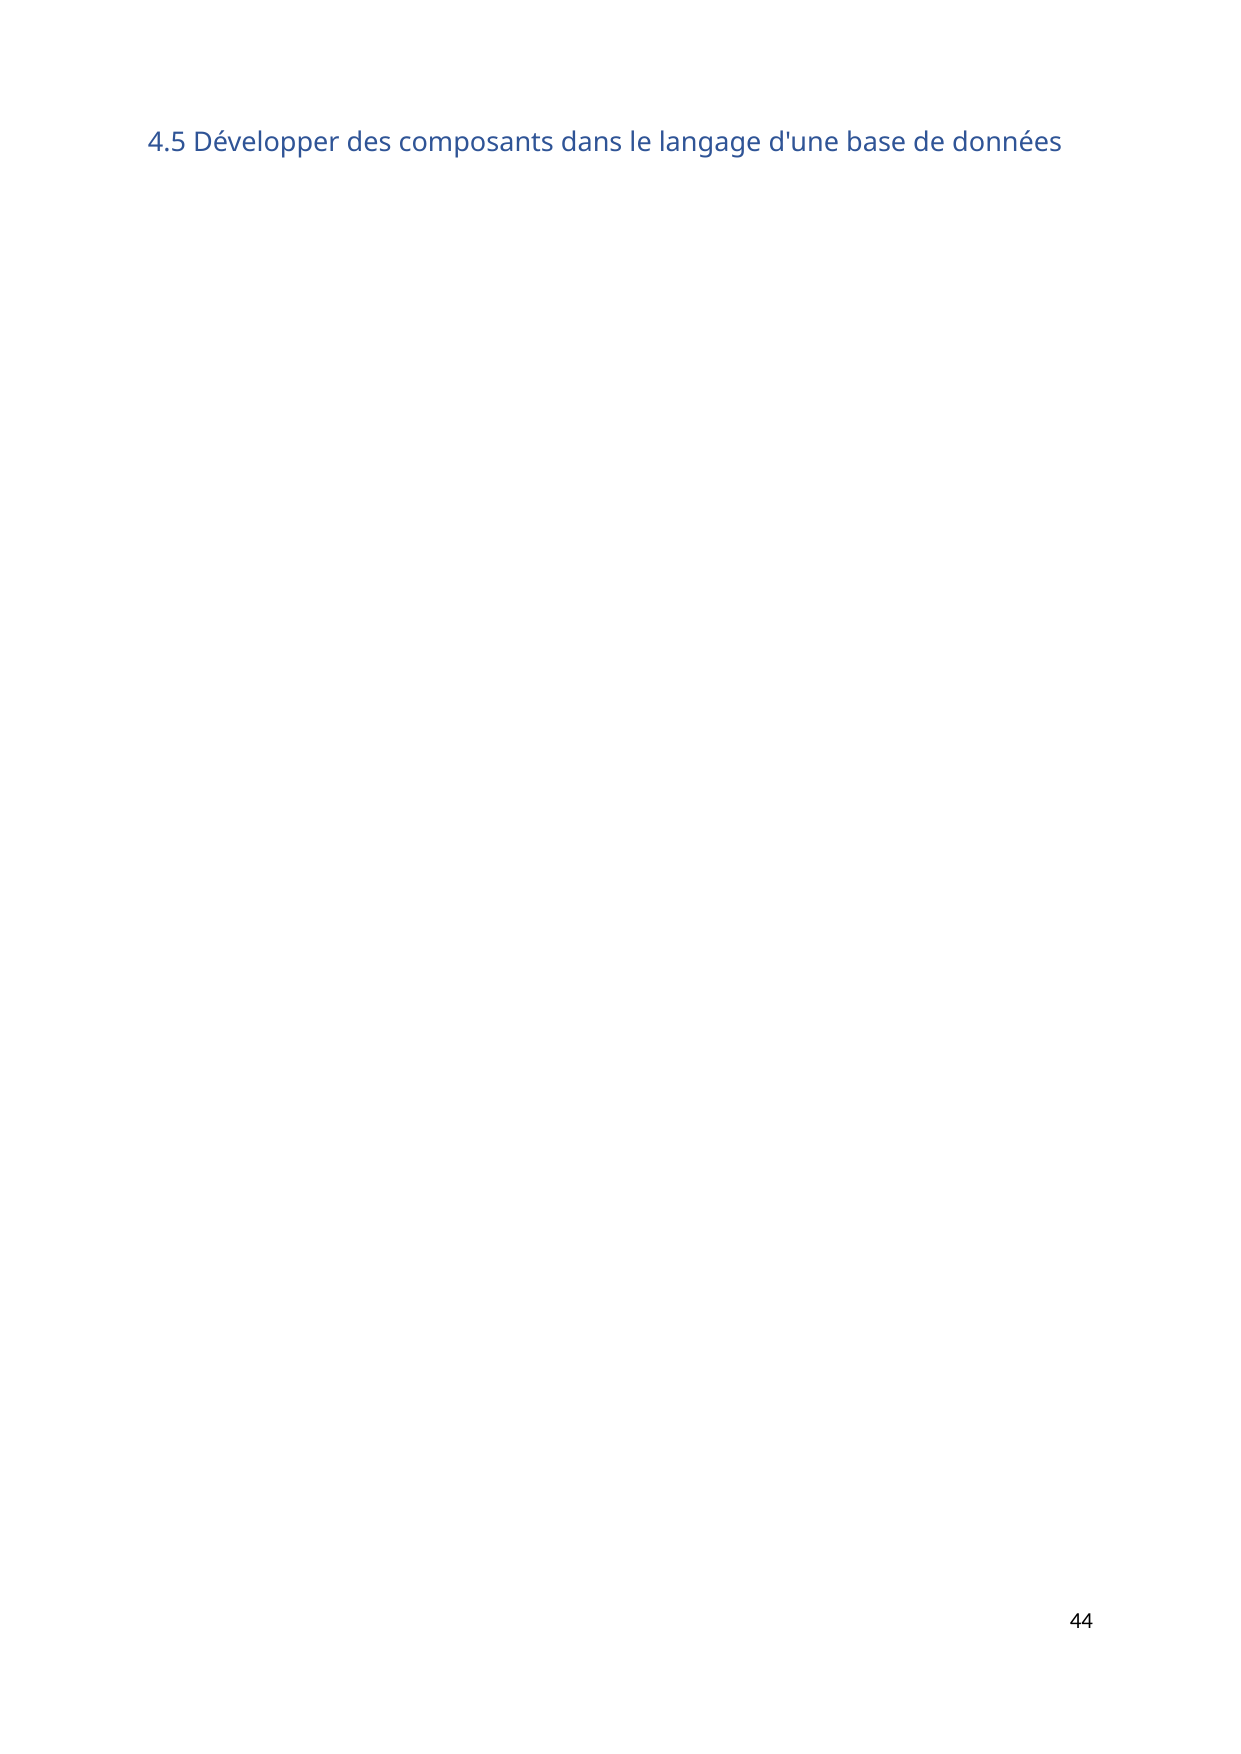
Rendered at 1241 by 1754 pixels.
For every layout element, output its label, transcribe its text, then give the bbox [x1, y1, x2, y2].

subtitle 4.5 Développer des composants dans le langage d'une base de données [148, 123, 1093, 159]
